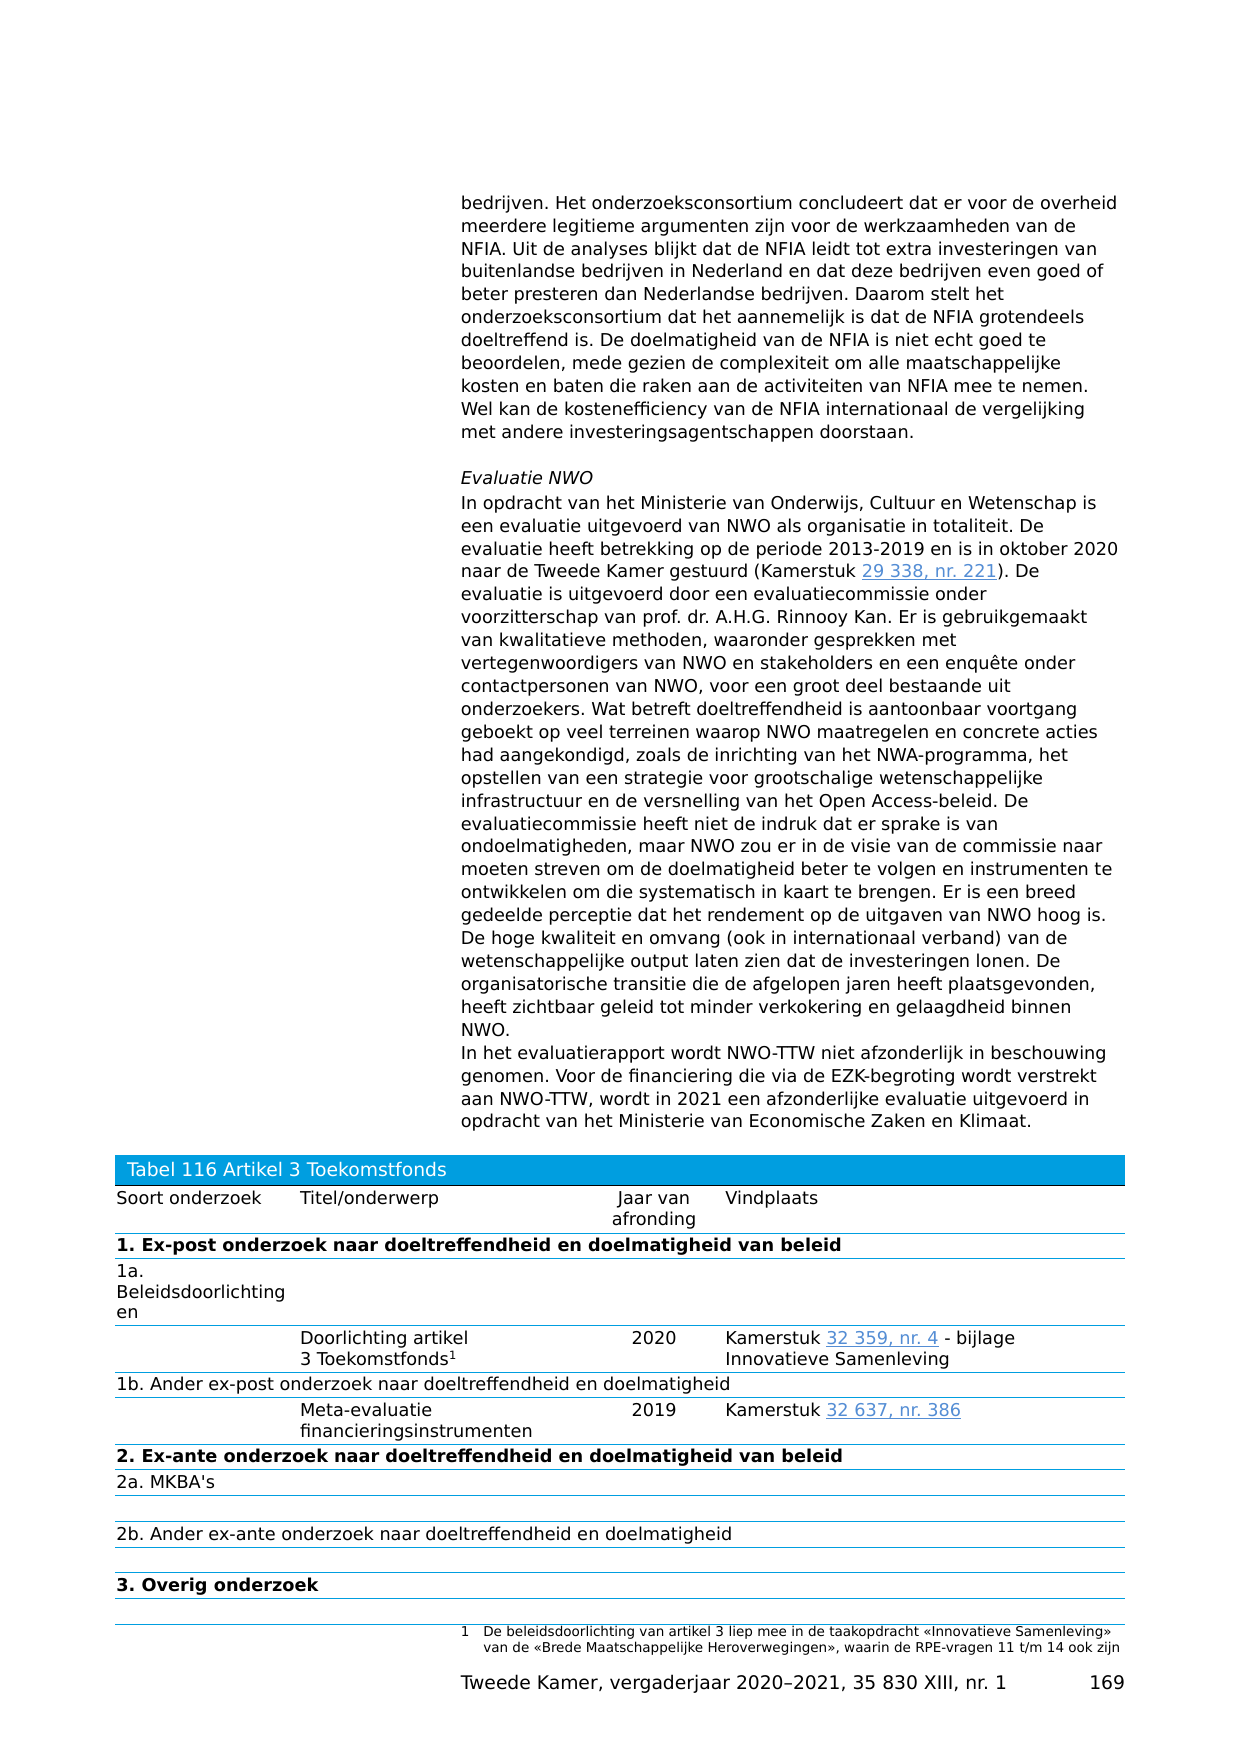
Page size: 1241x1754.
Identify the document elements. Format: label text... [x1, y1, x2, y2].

table_cell Kamerstuk 32 359, nr. 4 - bijlage Innovatieve Samenleving [722, 1326, 1125, 1372]
table_cell [586, 1496, 722, 1521]
table_cell [586, 1470, 722, 1495]
table_header Tabel 116 Artikel 3 Toekomstfonds [115, 1155, 1125, 1185]
table_cell 2020 [586, 1326, 722, 1372]
table_cell [115, 1599, 297, 1624]
text Evaluatie NWO [461, 466, 1125, 489]
table_cell [722, 1599, 1125, 1624]
table_cell 1b. Ander ex-post onderzoek naar doeltreffendheid en doelmatigheid [115, 1373, 1125, 1397]
table_cell 2. Ex-ante onderzoek naar doeltreffendheid en doelmatigheid van beleid [115, 1445, 1125, 1469]
table_cell Titel/onderwerp [297, 1186, 586, 1232]
table_cell [722, 1470, 1125, 1495]
table_cell 2b. Ander ex-ante onderzoek naar doeltreffendheid en doelmatigheid [115, 1522, 1125, 1547]
table_cell 2a. MKBA's [115, 1470, 297, 1495]
table_cell [297, 1259, 586, 1325]
text In opdracht van het Ministerie van Onderwijs, Cultuur en Wetenschap is een evaluatie uitgevoerd van NWO als organisatie in totaliteit. De evaluatie heeft betrekking op de periode 2013-2019 en is in oktober 2020 naar de Tweede Kamer gestuurd (Kamerstuk 29 338, nr. 221). De evaluatie is uitgevoerd door een evaluatiecommissie onder voorzitterschap van prof. dr. A.H.G. Rinnooy Kan. Er is gebruikgemaakt van kwalitatieve methoden, waaronder gesprekken met vertegenwoordigers van NWO en stakeholders en een enquête onder contactpersonen van NWO, voor een groot deel bestaande uit onderzoekers. Wat betreft doeltreffendheid is aantoonbaar voortgang geboekt op veel terreinen waarop NWO maatregelen en concrete acties had aangekondigd, zoals de inrichting van het NWA-programma, het opstellen van een strategie voor grootschalige wetenschappelijke infrastructuur en de versnelling van het Open Access-beleid. De evaluatiecommissie heeft niet de indruk dat er sprake is van ondoelmatigheden, maar NWO zou er in de visie van de commissie naar moeten streven om de doelmatigheid beter te volgen en instrumenten te ontwikkelen om die systematisch in kaart te brengen. Er is een breed gedeelde perceptie dat het rendement op de uitgaven van NWO hoog is. De hoge kwaliteit en omvang (ook in internationaal verband) van de wetenschappelijke output laten zien dat de investeringen lonen. De organisatorische transitie die de afgelopen jaren heeft plaatsgevonden, heeft zichtbaar geleid tot minder verkokering en gelaagdheid binnen NWO. In het evaluatierapport wordt NWO-TTW niet afzonderlijk in beschouwing genomen. Voor de financiering die via de EZK-begroting wordt verstrekt aan NWO-TTW, wordt in 2021 een afzonderlijke evaluatie uitgevoerd in opdracht van het Ministerie van Economische Zaken en Klimaat. [461, 491, 1125, 1132]
table_cell [297, 1496, 586, 1521]
table_cell [722, 1548, 1125, 1572]
table_cell Soort onderzoek [115, 1186, 297, 1232]
table_cell 1. Ex-post onderzoek naar doeltreffendheid en doelmatigheid van beleid [115, 1234, 1125, 1258]
table_cell Jaar van afronding [586, 1186, 722, 1232]
table_cell [722, 1496, 1125, 1521]
table_cell [115, 1548, 297, 1572]
table_cell [297, 1470, 586, 1495]
table_cell Doorlichting artikel 3 Toekomstfonds1 [297, 1326, 586, 1372]
table_cell [586, 1599, 722, 1624]
table_cell 1a. Beleidsdoorlichtingen [115, 1259, 297, 1325]
table_cell [115, 1398, 297, 1444]
table_cell [115, 1326, 297, 1372]
table_cell [586, 1259, 722, 1325]
table_cell Meta-evaluatie financieringsinstrumenten [297, 1398, 586, 1444]
table_cell [586, 1548, 722, 1572]
table_cell Vindplaats [722, 1186, 1125, 1232]
table_cell 2019 [586, 1398, 722, 1444]
table_cell [115, 1496, 297, 1521]
table_cell 3. Overig onderzoek [115, 1573, 1125, 1598]
table_cell [297, 1599, 586, 1624]
list De beleidsdoorlichting van artikel 3 liep mee in de taakopdracht «Innovatieve Samenleving» van de «Brede Maatschappelijke Heroverwegingen», waarin de RPE-vragen 11 t/m 14 ook zijn [461, 1625, 1125, 1656]
table_cell Kamerstuk 32 637, nr. 386 [722, 1398, 1125, 1444]
table_cell [722, 1259, 1125, 1325]
table_cell [297, 1548, 586, 1572]
text bedrijven. Het onderzoeksconsortium concludeert dat er voor de overheid meerdere legitieme argumenten zijn voor de werkzaamheden van de NFIA. Uit de analyses blijkt dat de NFIA leidt tot extra investeringen van buitenlandse bedrijven in Nederland en dat deze bedrijven even goed of beter presteren dan Nederlandse bedrijven. Daarom stelt het onderzoeksconsortium dat het aannemelijk is dat de NFIA grotendeels doeltreffend is. De doelmatigheid van de NFIA is niet echt goed te beoordelen, mede gezien de complexiteit om alle maatschappelijke kosten en baten die raken aan de activiteiten van NFIA mee te nemen. Wel kan de kostenefficiency van de NFIA internationaal de vergelijking met andere investeringsagentschappen doorstaan. [461, 191, 1125, 443]
